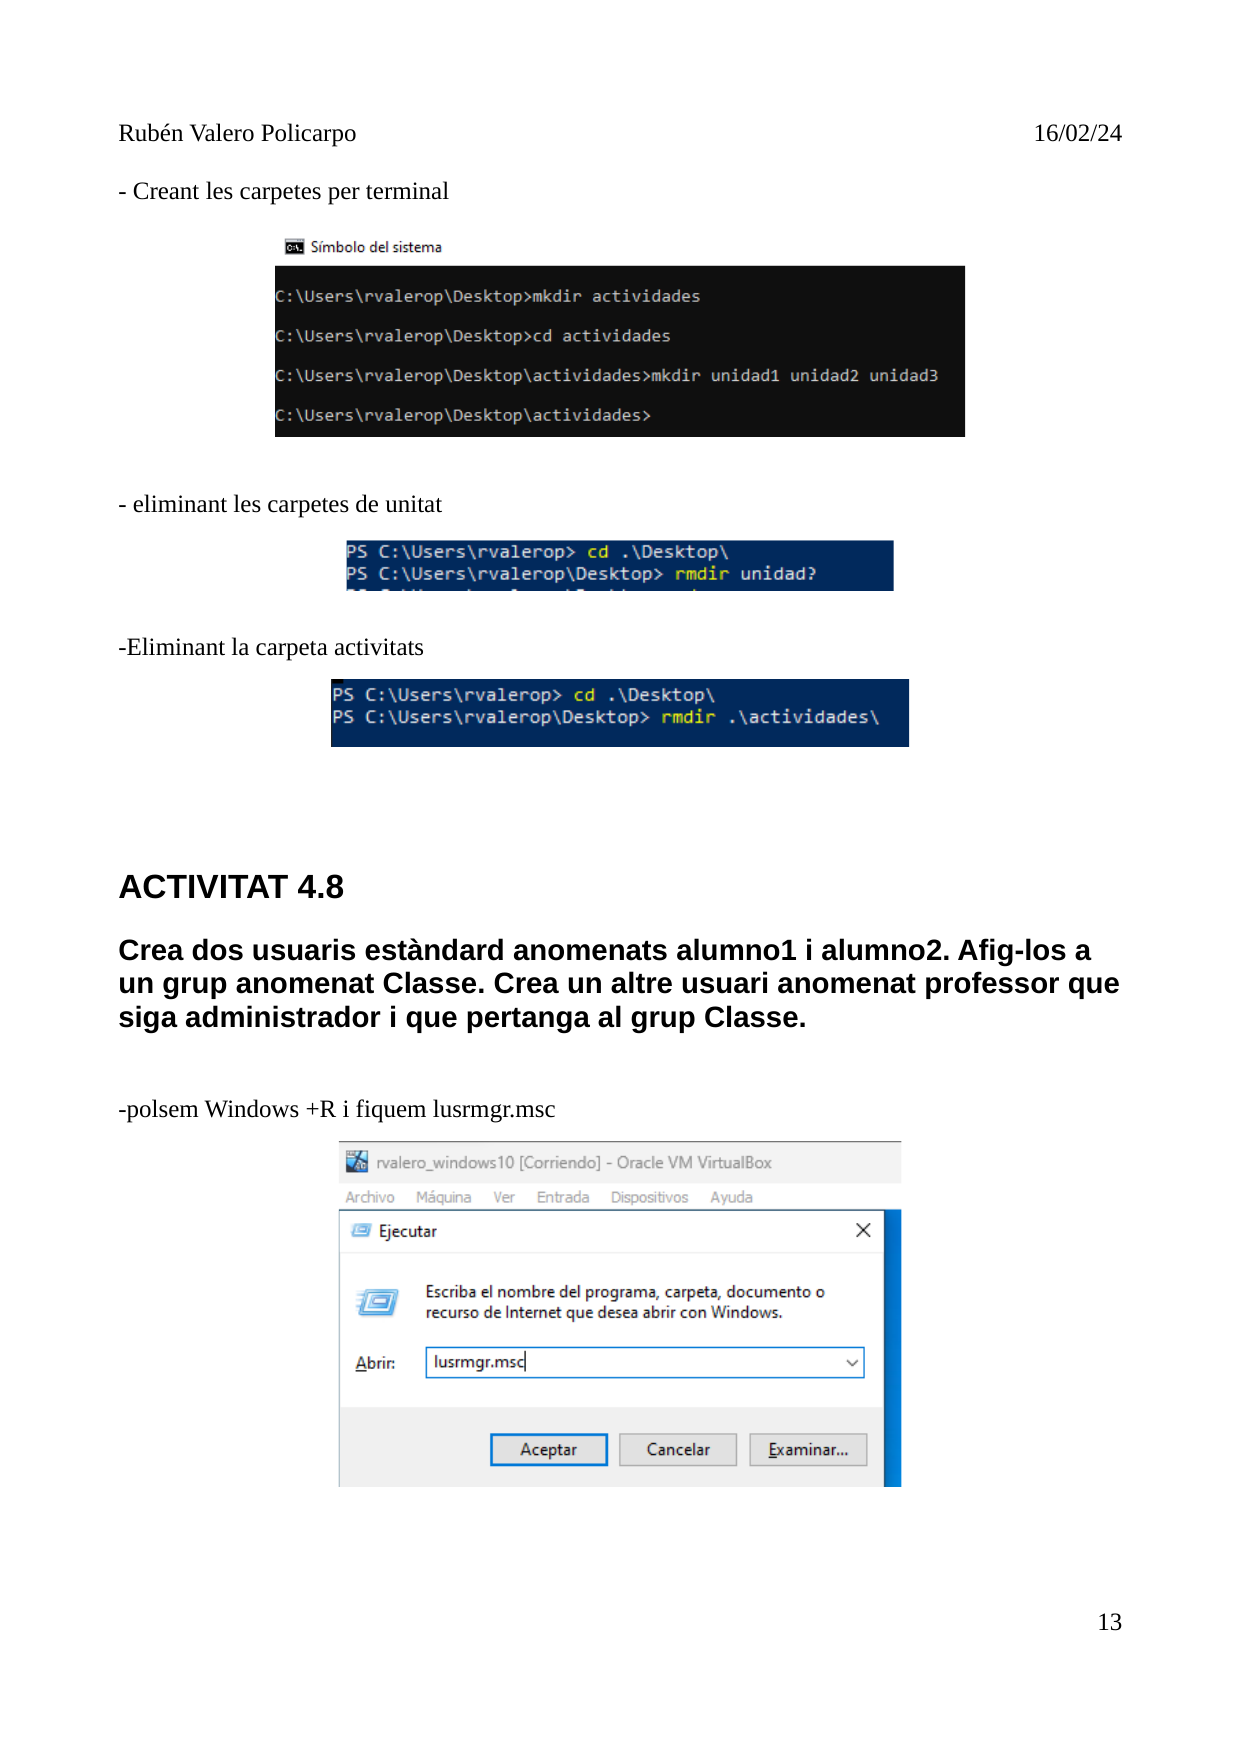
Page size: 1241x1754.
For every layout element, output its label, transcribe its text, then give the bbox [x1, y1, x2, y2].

text - eliminant les carpetes de unitat [118, 489, 1122, 517]
subtitle Crea dos usuaris estàndard anomenats alumno1 i alumno2. Afig-los a un grup anomenat Classe. Crea un altre usuari anomenat professor que siga administrador i que pertanga al grup Classe. [118, 932, 1122, 1034]
picture [346, 536, 894, 591]
text - Creant les carpetes per terminal [118, 176, 1122, 205]
picture [275, 230, 966, 437]
picture [331, 679, 910, 747]
picture [338, 1141, 902, 1487]
subtitle ACTIVITAT 4.8 [118, 867, 1122, 905]
text -polsem Windows +R i fiquem lusrmgr.msc [118, 1094, 1122, 1122]
text -Eliminant la carpeta activitats [118, 632, 1122, 660]
